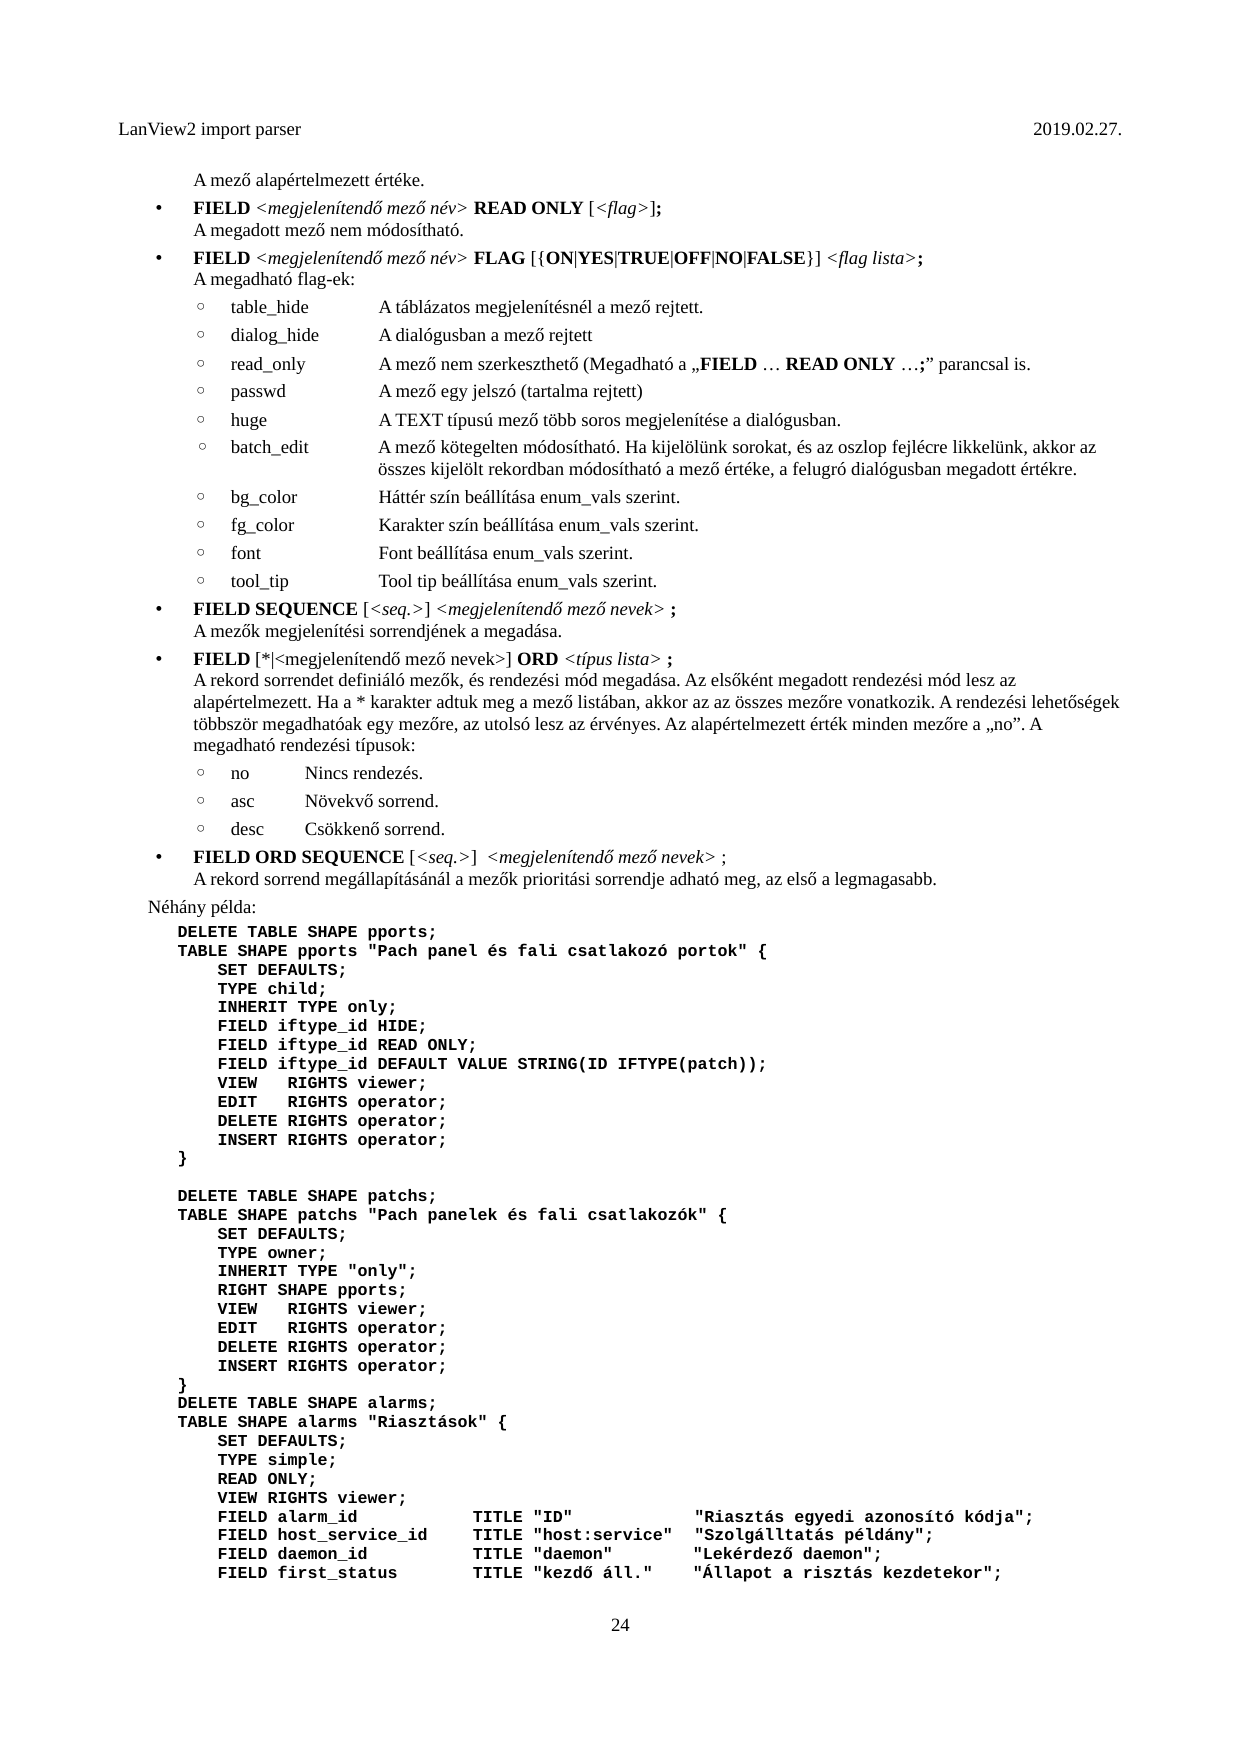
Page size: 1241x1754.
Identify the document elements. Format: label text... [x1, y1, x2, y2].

list batch_edit A mező kötegelten módosítható. Ha kijelölünk sorokat, és az oszlop fejlécre likkelünk, akkor az összes kijelölt rekordban módosítható a mező értéke, a felugró dialógusban megadott értékre. [195, 436, 1122, 479]
text FIELD iftype_id DEFAULT VALUE STRING(ID IFTYPE(patch)); [177, 1056, 1122, 1074]
text } [177, 1150, 1122, 1169]
text FIELD iftype_id HIDE; [177, 1018, 1122, 1037]
text READ ONLY; [177, 1470, 1122, 1489]
text FIELD host_service_id TITLE "host:service" "Szolgálltatás példány"; [177, 1527, 1122, 1546]
list passwd A mező egy jelszó (tartalma rejtett) [193, 380, 1122, 402]
list FIELD <megjelenítendő mező név> READ ONLY [<flag>]; A megadott mező nem módosítható. [156, 197, 1122, 240]
text VIEW RIGHTS viewer; [177, 1489, 1122, 1508]
text FIELD daemon_id TITLE "daemon" "Lekérdező daemon"; [177, 1546, 1122, 1565]
text SET DEFAULTS; [177, 1433, 1122, 1452]
text Néhány példa: [118, 896, 1122, 917]
list desc Csökkenő sorrend. [193, 818, 1122, 839]
text INHERIT TYPE only; [177, 999, 1122, 1018]
list FIELD [*|<megjelenítendő mező nevek>] ORD <típus lista> ; A rekord sorrendet definiáló mezők, és rendezési mód megadása. Az elsőként megadott rendezési mód lesz az alapértelmezett. Ha a * karakter adtuk meg a mező listában, akkor az az összes mezőre vonatkozik. A rendezési lehetőségek többször megadhatóak egy mezőre, az utolsó lesz az érvényes. Az alapértelmezett érték minden mezőre a „no”. A megadható rendezési típusok: [156, 648, 1122, 756]
list FIELD SEQUENCE [<seq.>] <megjelenítendő mező nevek> ; A mezők megjelenítési sorrendjének a megadása. [156, 598, 1122, 641]
text DELETE TABLE SHAPE alarms; [177, 1395, 1122, 1414]
list FIELD <megjelenítendő mező név> FLAG [{ON|YES|TRUE|OFF|NO|FALSE}] <flag lista>; A megadható flag-ek: [156, 247, 1122, 290]
text FIELD alarm_id TITLE "ID" "Riasztás egyedi azonosító kódja"; [177, 1508, 1122, 1527]
list huge A TEXT típusú mező több soros megjelenítése a dialógusban. [193, 408, 1122, 430]
text RIGHT SHAPE pports; [177, 1282, 1122, 1301]
text SET DEFAULTS; [177, 1225, 1122, 1244]
text TABLE SHAPE pports "Pach panel és fali csatlakozó portok" { [177, 942, 1122, 961]
list bg_color Háttér szín beállítása enum_vals szerint. [193, 486, 1122, 508]
text INHERIT TYPE "only"; [177, 1263, 1122, 1282]
text DELETE RIGHTS operator; [177, 1112, 1122, 1131]
list FIELD ORD SEQUENCE [<seq.>] <megjelenítendő mező nevek> ; A rekord sorrend megállapításánál a mezők prioritási sorrendje adható meg, az első a legmagasabb. [156, 846, 1122, 889]
text TYPE owner; [177, 1244, 1122, 1263]
text TYPE simple; [177, 1452, 1122, 1470]
list no Nincs rendezés. [193, 762, 1122, 783]
text VIEW RIGHTS viewer; [177, 1074, 1122, 1093]
text } [177, 1376, 1122, 1395]
text VIEW RIGHTS viewer; [177, 1301, 1122, 1319]
list font Font beállítása enum_vals szerint. [193, 542, 1122, 564]
text TABLE SHAPE patchs "Pach panelek és fali csatlakozók" { [177, 1206, 1122, 1225]
text EDIT RIGHTS operator; [177, 1093, 1122, 1112]
text INSERT RIGHTS operator; [177, 1131, 1122, 1150]
text SET DEFAULTS; [177, 961, 1122, 980]
list asc Növekvő sorrend. [193, 790, 1122, 812]
text EDIT RIGHTS operator; [177, 1319, 1122, 1338]
text TYPE child; [177, 980, 1122, 999]
text DELETE RIGHTS operator; [177, 1338, 1122, 1357]
list A mező alapértelmezett értéke. [156, 169, 1122, 191]
list dialog_hide A dialógusban a mező rejtett [193, 324, 1122, 346]
text DELETE TABLE SHAPE patchs; [177, 1188, 1122, 1206]
list tool_tip Tool tip beállítása enum_vals szerint. [193, 570, 1122, 592]
text TABLE SHAPE alarms "Riasztások" { [177, 1414, 1122, 1433]
text INSERT RIGHTS operator; [177, 1357, 1122, 1376]
text DELETE TABLE SHAPE pports; [177, 924, 1122, 942]
list read_only A mező nem szerkeszthető (Megadható a „FIELD … READ ONLY …;” parancsal is. [193, 352, 1122, 374]
text FIELD iftype_id READ ONLY; [177, 1037, 1122, 1056]
list table_hide A táblázatos megjelenítésnél a mező rejtett. [193, 296, 1122, 318]
list fg_color Karakter szín beállítása enum_vals szerint. [193, 514, 1122, 536]
text FIELD first_status TITLE "kezdő áll." "Állapot a risztás kezdetekor"; [177, 1565, 1122, 1583]
